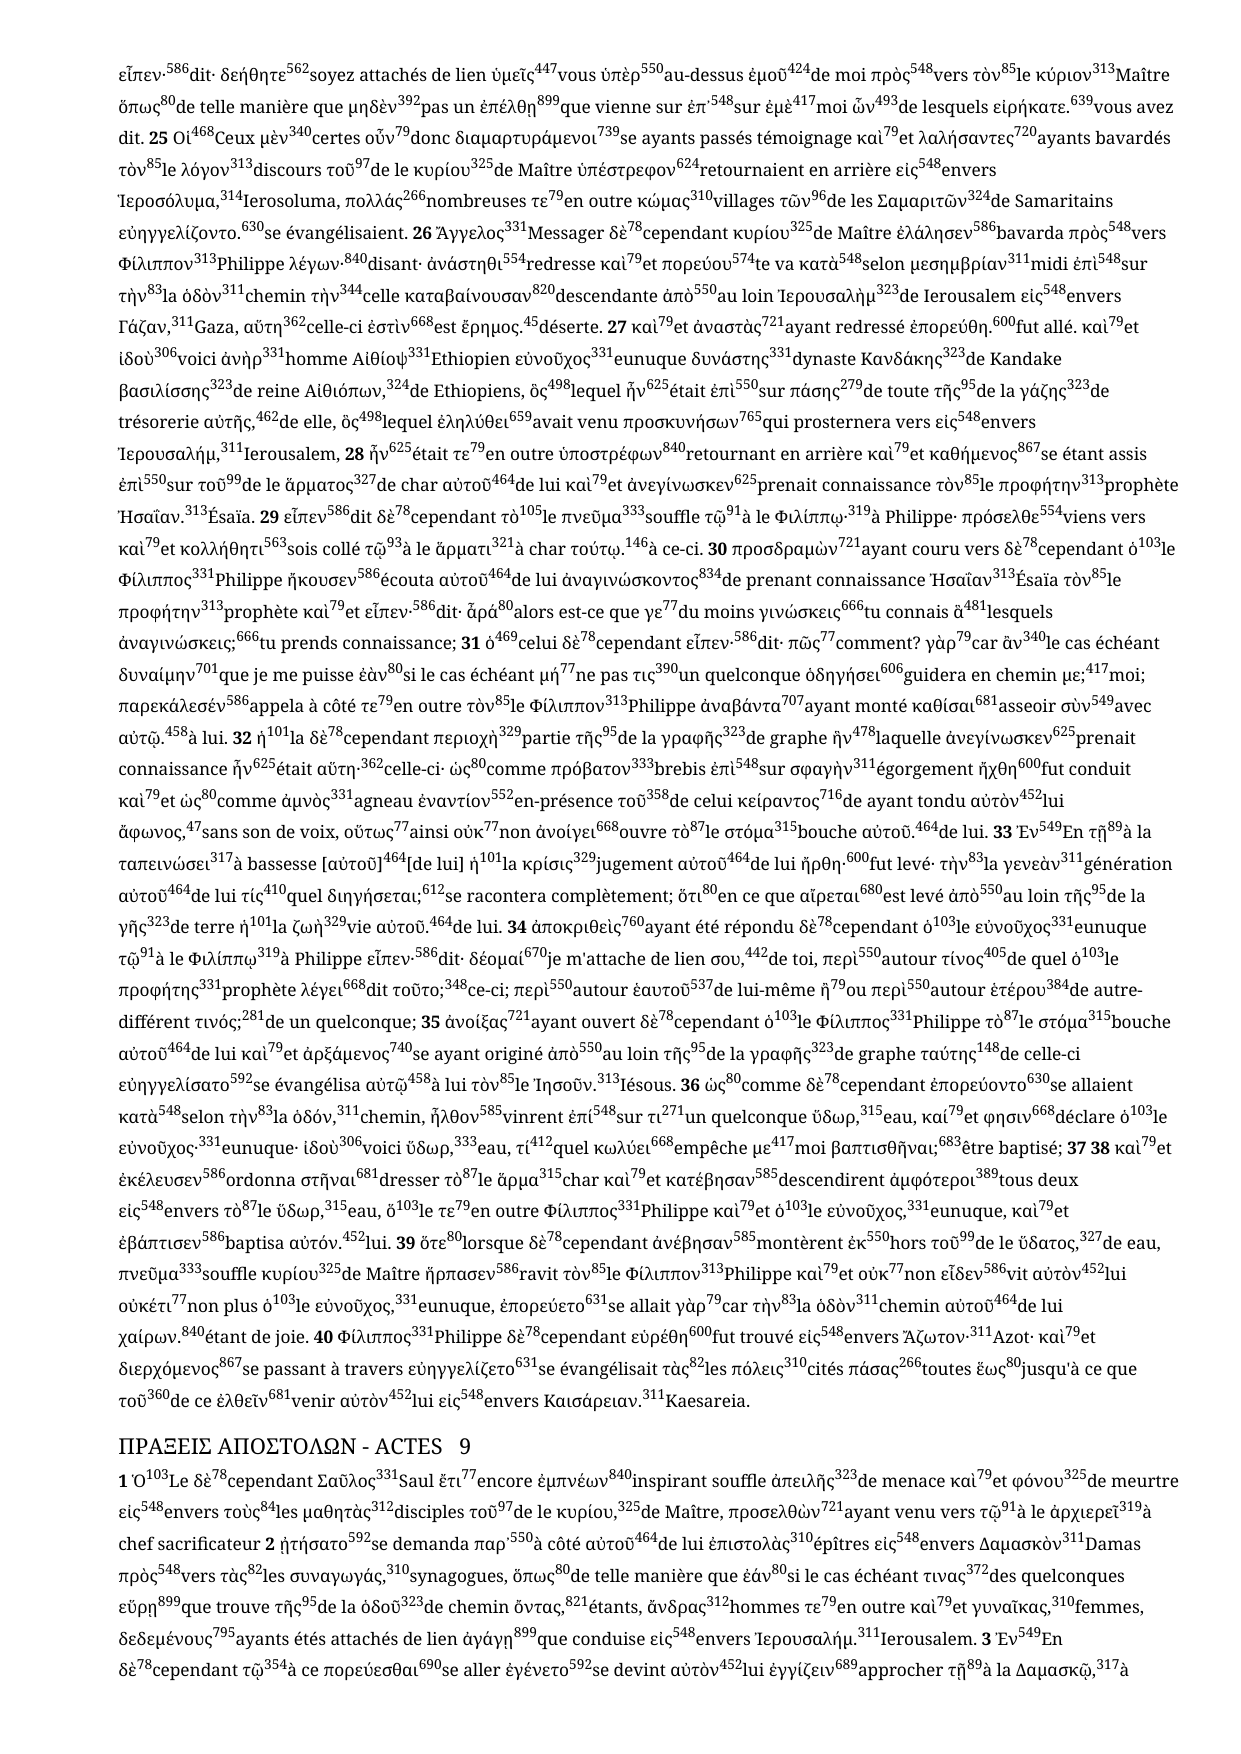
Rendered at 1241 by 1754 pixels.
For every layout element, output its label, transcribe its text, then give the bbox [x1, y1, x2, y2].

text 1 Σαῦλος331Saul δὲ78cependant ἦν625était συνευδοκῶν840estimant en bien avec τῇ89à la ἀναιρέσει317à saisie de bas en haut αὐτοῦ.464de lui. Ἐγένετο592Se devint δὲ78cependant ἐν549en ἐκείνῃ142à celle-là τῇ89à la ἡμέρᾳ317à journée διωγμὸς331poursuite μέγας22grand ἐπὶ548sur τὴν83la ἐκκλησίαν311église τὴν478celle ἐν549en Ἱεροσολύμοις,320à Ierosoluma, πάντες389tous δὲ78cependant διεσπάρησαν599furent disséminé κατὰ548selon τὰς82les χώρας310régions τῆς95de la Ἰουδαίας323de Ioudaia καὶ79et Σαμαρείας323de Samareia πλὴν552toutefois τῶν96de les ἀποστόλων.324de envoyés. 2 συνεκόμισαν585portèrent soin ensemble δὲ78cependant τὸν85le Στέφανον313Stephanos ἄνδρες330hommes εὐλαβεῖς21précautionneux καὶ79et ἐποίησαν585firent κοπετὸν313bruit de lamentation μέγαν4grand ἐπ᾽549sur αὐτῷ.458à lui. 3 Σαῦλος331Saul δὲ78cependant ἐλυμαίνετο631se infestait τὴν83la ἐκκλησίαν311église κατὰ548selon τοὺς84les οἴκους312maisons εἰσπορευόμενος,867se allant à l'intérieur, σύρων840traînant τε79en outre ἄνδρας312hommes καὶ79et γυναῖκας310femmes παρεδίδου625livrait εἰς548envers φυλακήν.311gardiennage. 4 Οἱ363Ceux μὲν79certes οὖν79donc διασπαρέντες759ayants étés disséminés διῆλθον585passèrent à travers εὐαγγελιζόμενοι866se évangélisants τὸν85le λόγον.313discours. 5 Φίλιππος331Philippe δὲ78cependant κατελθὼν721ayant venu de haut en bas εἰς548envers [τὴν]83[la] πόλιν311cité τῆς95de la Σαμαρείας323de Samareia ἐκήρυσσεν625annonçait αὐτοῖς457à eux τὸν85le Χριστόν.313Christ. 6 προσεῖχον624attenaient δὲ78cependant οἱ102les ὄχλοι330foules τοῖς353à ces λεγομένοις881à étants dits ὑπὸ550sous τοῦ97de le Φιλίππου325de Philippe ὁμοθυμαδὸν77en même fureur ἐν549en τῷ354à ce ἀκούειν689écouter αὐτοὺς451eux καὶ79et βλέπειν689regarder τὰ86les σημεῖα314signes ἃ481lesquels ἐποίει.625faisait. 7 πολλοὶ389nombreux γὰρ79car τῶν357de ceux ἐχόντων833de ayants πνεύματα314souffles ἀκάθαρτα5impurs βοῶντα823beuglants φωνῇ317à son de voix μεγάλῃ8à grande ἐξήρχοντο,630se sortaient, πολλοὶ389nombreux δὲ78cependant παραλελυμένοι812ayants étés paralysés καὶ79et χωλοὶ70boiteux ἐθεραπεύθησαν·599furent soigné· 8 ἐγένετο592se devint δὲ78cependant πολλὴ285nombreuse χαρὰ329joie ἐν549en τῇ89à la πόλει317à cité ἐκείνῃ.142à celle-là. 9 Ἀνὴρ331Homme δέ78cependant τις287un quelconque ὀνόματι321à nom Σίμων331Simon προϋπῆρχεν625subsistait auparavant ἐν549en τῇ89à la πόλει317à cité μαγεύων840faisant de la magie καὶ79et ἐξιστάνων840extasiant τὸ87le ἔθνος315ethnie τῆς95de la Σαμαρείας,323de Samareia, λέγων840disant εἶναί689être τινα373un quelconque ἑαυτὸν528lui-même μέγαν,53grand, 10 ᾧ486à lequel προσεῖχον624attenaient πάντες389tous ἀπὸ550au loin μικροῦ65de petit ἕως552jusqu'à ce que μεγάλου65de grand λέγοντες·839disants· οὗτός364celui-ci ἐστιν668est ἡ101la δύναμις329puissance τοῦ97de le θεοῦ325de Dieu ἡ362celle καλουμένη889étante appelée μεγάλη.45grande. 11 προσεῖχον624attenaient δὲ78cependant αὐτῷ458à lui διὰ548par le fait de τὸ348ce ἱκανῷ10à assez-important χρόνῳ319à temps ταῖς88à les μαγείαις316à magies ἐξεστακέναι686avoir extasié αὐτούς.451eux. 12 ὅτε80lorsque δὲ78cependant ἐπίστευσαν585crurent τῷ91à le Φιλίππῳ319à Philippe εὐαγγελιζομένῳ855à se évangélisant περὶ550autour τῆς95de la βασιλείας323de royauté τοῦ97de le θεοῦ325de Dieu καὶ79et τοῦ99de le ὀνόματος327de nom Ἰησοῦ325de Iésous Χριστοῦ,325de Christ, ἐβαπτίζοντο635étaient baptisé ἄνδρες330hommes τε79en outre καὶ79et γυναῖκες.328femmes. 13 ὁ103le δὲ78cependant Σίμων331Simon καὶ77aussi αὐτὸς542lui-même ἐπίστευσεν586crut καὶ79et βαπτισθεὶς760ayant été baptisé ἦν625était προσκαρτερῶν840endurant auprès τῷ91à le Φιλίππῳ,319à Philippe, θεωρῶν840observant τε79en outre σημεῖα314signes καὶ79et δυνάμεις310puissances μεγάλας1grandes γινομένας846se devenantes ἐξίστατο.631se extasiait. 14 Ἀκούσαντες720Ayants écoutés δὲ78cependant οἱ102les ἐν549en Ἱεροσολύμοις320à Ierosoluma ἀπόστολοι330envoyés ὅτι80en ce que δέδεκται648s'a accepté ἡ101la Σαμάρεια329Samareia τὸν85le λόγον313discours τοῦ97de le θεοῦ,325de Dieu, ἀπέστειλαν585envoyèrent πρὸς548vers αὐτοὺς451eux Πέτρον313Pierre καὶ79et Ἰωάννην,313Ioannes, 15 οἵτινες497lesquels des quelconques καταβάντες720ayants descendus προσηύξαντο591se prièrent περὶ550autour αὐτῶν463de eux ὅπως80de telle manière que λάβωσιν898que prennent πνεῦμα315souffle ἅγιον·6saint· 16 οὐδέπω77non cependant encore γὰρ79car ἦν625était ἐπ᾽549sur οὐδενὶ378à aucun αὐτῶν463de eux ἐπιπεπτωκός,785ayant tombé dessus, μόνον77seulement δὲ78cependant βεβαπτισμένοι812ayants étés baptisés ὑπῆρχον624subsistaient εἰς548envers τὸ87le ὄνομα315nom τοῦ97de le κυρίου325de Maître Ἰησοῦ.325de Iésous. 17 τότε77alors ἐπετίθεσαν624surposaient τὰς242les χεῖρας310mains ἐπ᾽548sur αὐτοὺς451eux καὶ79et ἐλάμβανον624prenaient πνεῦμα315souffle ἅγιον.6saint. 18 Ἰδὼν721Ayant vu δὲ78cependant ὁ103le Σίμων331Simon ὅτι80en ce que διὰ550par τῆς95de la ἐπιθέσεως323de surposition τῶν94de les χειρῶν322de mains τῶν96de les ἀποστόλων324de envoyés δίδοται680est donné τὸ105le πνεῦμα,333souffle, προσήνεγκεν586apporta αὐτοῖς457à eux χρήματα314choses de besoins 19 λέγων·840disant· δότε553donnez κἀμοὶ420à et moi τὴν83la ἐξουσίαν311autorité ταύτην136celle-ci ἵνα80afin que ᾧ486à lequel ἐὰν340si le cas échéant ἐπιθῶ895que je surpose τὰς242les χεῖρας310mains λαμβάνῃ921que prenne πνεῦμα315souffle ἅγιον.6saint. 20 Πέτρος331Pierre δὲ78cependant εἶπεν586dit πρὸς548vers αὐτόν·452lui· τὸ105le ἀργύριόν333objet d'argent σου442de toi σὺν549avec σοὶ439à toi εἴη700que soit εἰς548envers ἀπώλειαν311perte complète ὅτι80en ce que τὴν83la δωρεὰν311gratification τοῦ97de le θεοῦ325de Dieu ἐνόμισας584tu fis loi διὰ550par χρημάτων326de choses de besoins κτᾶσθαι·690se acquérir· 21 οὐκ77non ἔστιν668est σοι439à toi μερὶς329portion οὐδὲ79non cependant κλῆρος331lot ἐν549en τῷ91à le λόγῳ319à discours τούτῳ,144à celui-ci, ἡ101la γὰρ79car καρδία329coeur σου442de toi οὐκ77non ἔστιν668est εὐθεῖα45directe ἔναντι552en-face τοῦ97de le θεοῦ.325de Dieu. 22 μετανόησον554transintellige οὖν79donc ἀπὸ550au loin τῆς95de la κακίας323de malice σου442de toi ταύτης356de celle-ci καὶ79et δεήθητι563sois attaché de lien τοῦ97de le κυρίου,325de Maître, εἰ340si ἄρα77par conséquent ἀφεθήσεταί619sera abandonné σοι439à toi ἡ101la ἐπίνοια329sur-intelligence τῆς95de la καρδίας323de coeur σου,442de toi, 23 εἰς548envers γὰρ79car χολὴν311bile πικρίας323de amertume καὶ79et σύνδεσμον313lien commun ἀδικίας323de injustice ὁρῶ664je vois σε437toi ὄντα.822étant. 24 ἀποκριθεὶς760ayant été répondu δὲ78cependant ὁ103le Σίμων331Simon εἶπεν·586dit· δεήθητε562soyez attachés de lien ὑμεῖς447vous ὑπὲρ550au-dessus ἐμοῦ424de moi πρὸς548vers τὸν85le κύριον313Maître ὅπως80de telle manière que μηδὲν392pas un ἐπέλθῃ899que vienne sur ἐπ᾽548sur ἐμὲ417moi ὧν493de lesquels εἰρήκατε.639vous avez dit. 25 Οἱ468Ceux μὲν340certes οὖν79donc διαμαρτυράμενοι739se ayants passés témoignage καὶ79et λαλήσαντες720ayants bavardés τὸν85le λόγον313discours τοῦ97de le κυρίου325de Maître ὑπέστρεφον624retournaient en arrière εἰς548envers Ἱεροσόλυμα,314Ierosoluma, πολλάς266nombreuses τε79en outre κώμας310villages τῶν96de les Σαμαριτῶν324de Samaritains εὐηγγελίζοντο.630se évangélisaient. 26 Ἄγγελος331Messager δὲ78cependant κυρίου325de Maître ἐλάλησεν586bavarda πρὸς548vers Φίλιππον313Philippe λέγων·840disant· ἀνάστηθι554redresse καὶ79et πορεύου574te va κατὰ548selon μεσημβρίαν311midi ἐπὶ548sur τὴν83la ὁδὸν311chemin τὴν344celle καταβαίνουσαν820descendante ἀπὸ550au loin Ἰερουσαλὴμ323de Ierousalem εἰς548envers Γάζαν,311Gaza, αὕτη362celle-ci ἐστὶν668est ἔρημος.45déserte. 27 καὶ79et ἀναστὰς721ayant redressé ἐπορεύθη.600fut allé. καὶ79et ἰδοὺ306voici ἀνὴρ331homme Αἰθίοψ331Ethiopien εὐνοῦχος331eunuque δυνάστης331dynaste Κανδάκης323de Kandake βασιλίσσης323de reine Αἰθιόπων,324de Ethiopiens, ὃς498lequel ἦν625était ἐπὶ550sur πάσης279de toute τῆς95de la γάζης323de trésorerie αὐτῆς,462de elle, ὃς498lequel ἐληλύθει659avait venu προσκυνήσων765qui prosternera vers εἰς548envers Ἰερουσαλήμ,311Ierousalem, 28 ἦν625était τε79en outre ὑποστρέφων840retournant en arrière καὶ79et καθήμενος867se étant assis ἐπὶ550sur τοῦ99de le ἅρματος327de char αὐτοῦ464de lui καὶ79et ἀνεγίνωσκεν625prenait connaissance τὸν85le προφήτην313prophète Ἠσαΐαν.313Ésaïa. 29 εἶπεν586dit δὲ78cependant τὸ105le πνεῦμα333souffle τῷ91à le Φιλίππῳ·319à Philippe· πρόσελθε554viens vers καὶ79et κολλήθητι563sois collé τῷ93à le ἅρματι321à char τούτῳ.146à ce-ci. 30 προσδραμὼν721ayant couru vers δὲ78cependant ὁ103le Φίλιππος331Philippe ἤκουσεν586écouta αὐτοῦ464de lui ἀναγινώσκοντος834de prenant connaissance Ἠσαΐαν313Ésaïa τὸν85le προφήτην313prophète καὶ79et εἶπεν·586dit· ἆρά80alors est-ce que γε77du moins γινώσκεις666tu connais ἃ481lesquels ἀναγινώσκεις;666tu prends connaissance; 31 ὁ469celui δὲ78cependant εἶπεν·586dit· πῶς77comment? γὰρ79car ἂν340le cas échéant δυναίμην701que je me puisse ἐὰν80si le cas échéant μή77ne pas τις390un quelconque ὁδηγήσει606guidera en chemin με;417moi; παρεκάλεσέν586appela à côté τε79en outre τὸν85le Φίλιππον313Philippe ἀναβάντα707ayant monté καθίσαι681asseoir σὺν549avec αὐτῷ.458à lui. 32 ἡ101la δὲ78cependant περιοχὴ329partie τῆς95de la γραφῆς323de graphe ἣν478laquelle ἀνεγίνωσκεν625prenait connaissance ἦν625était αὕτη·362celle-ci· ὡς80comme πρόβατον333brebis ἐπὶ548sur σφαγὴν311égorgement ἤχθη600fut conduit καὶ79et ὡς80comme ἀμνὸς331agneau ἐναντίον552en-présence τοῦ358de celui κείραντος716de ayant tondu αὐτὸν452lui ἄφωνος,47sans son de voix, οὕτως77ainsi οὐκ77non ἀνοίγει668ouvre τὸ87le στόμα315bouche αὐτοῦ.464de lui. 33 Ἐν549En τῇ89à la ταπεινώσει317à bassesse [αὐτοῦ]464[de lui] ἡ101la κρίσις329jugement αὐτοῦ464de lui ἤρθη·600fut levé· τὴν83la γενεὰν311génération αὐτοῦ464de lui τίς410quel διηγήσεται;612se racontera complètement; ὅτι80en ce que αἴρεται680est levé ἀπὸ550au loin τῆς95de la γῆς323de terre ἡ101la ζωὴ329vie αὐτοῦ.464de lui. 34 ἀποκριθεὶς760ayant été répondu δὲ78cependant ὁ103le εὐνοῦχος331eunuque τῷ91à le Φιλίππῳ319à Philippe εἶπεν·586dit· δέομαί670je m'attache de lien σου,442de toi, περὶ550autour τίνος405de quel ὁ103le προφήτης331prophète λέγει668dit τοῦτο;348ce-ci; περὶ550autour ἑαυτοῦ537de lui-même ἢ79ou περὶ550autour ἑτέρου384de autre-différent τινός;281de un quelconque; 35 ἀνοίξας721ayant ouvert δὲ78cependant ὁ103le Φίλιππος331Philippe τὸ87le στόμα315bouche αὐτοῦ464de lui καὶ79et ἀρξάμενος740se ayant originé ἀπὸ550au loin τῆς95de la γραφῆς323de graphe ταύτης148de celle-ci εὐηγγελίσατο592se évangélisa αὐτῷ458à lui τὸν85le Ἰησοῦν.313Iésous. 36 ὡς80comme δὲ78cependant ἐπορεύοντο630se allaient κατὰ548selon τὴν83la ὁδόν,311chemin, ἦλθον585vinrent ἐπί548sur τι271un quelconque ὕδωρ,315eau, καί79et φησιν668déclare ὁ103le εὐνοῦχος·331eunuque· ἰδοὺ306voici ὕδωρ,333eau, τί412quel κωλύει668empêche με417moi βαπτισθῆναι;683être baptisé; 37 38 καὶ79et ἐκέλευσεν586ordonna στῆναι681dresser τὸ87le ἅρμα315char καὶ79et κατέβησαν585descendirent ἀμφότεροι389tous deux εἰς548envers τὸ87le ὕδωρ,315eau, ὅ103le τε79en outre Φίλιππος331Philippe καὶ79et ὁ103le εὐνοῦχος,331eunuque, καὶ79et ἐβάπτισεν586baptisa αὐτόν.452lui. 39 ὅτε80lorsque δὲ78cependant ἀνέβησαν585montèrent ἐκ550hors τοῦ99de le ὕδατος,327de eau, πνεῦμα333souffle κυρίου325de Maître ἥρπασεν586ravit τὸν85le Φίλιππον313Philippe καὶ79et οὐκ77non εἶδεν586vit αὐτὸν452lui οὐκέτι77non plus ὁ103le εὐνοῦχος,331eunuque, ἐπορεύετο631se allait γὰρ79car τὴν83la ὁδὸν311chemin αὐτοῦ464de lui χαίρων.840étant de joie. 40 Φίλιππος331Philippe δὲ78cependant εὑρέθη600fut trouvé εἰς548envers Ἄζωτον·311Azot· καὶ79et διερχόμενος867se passant à travers εὐηγγελίζετο631se évangélisait τὰς82les πόλεις310cités πάσας266toutes ἕως80jusqu'à ce que τοῦ360de ce ἐλθεῖν681venir αὐτὸν452lui εἰς548envers Καισάρειαν.311Kaesareia. [118, 59, 1181, 1412]
text ΠΡΑΞΕΙΣ ΑΠΟΣΤΟΛΩΝ - ACTES 9 [118, 1431, 1181, 1461]
